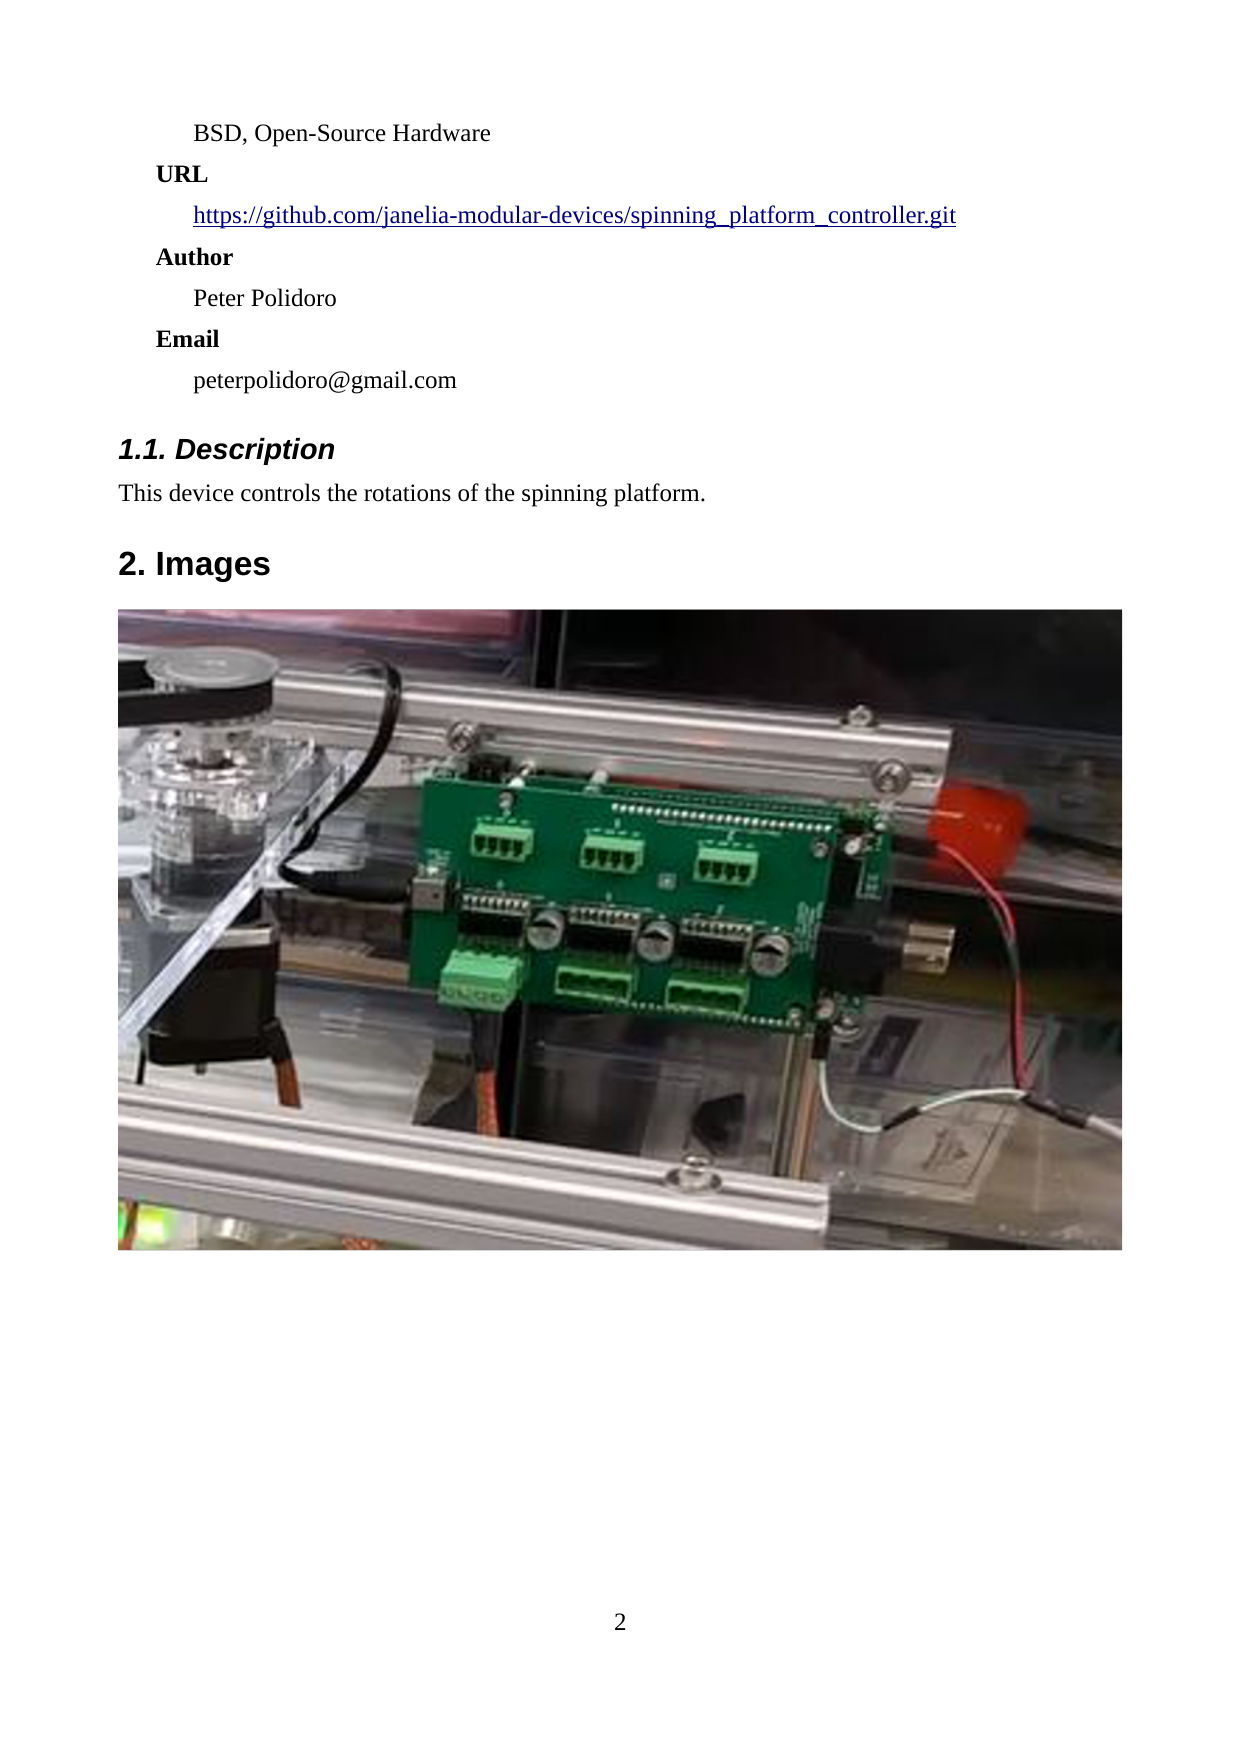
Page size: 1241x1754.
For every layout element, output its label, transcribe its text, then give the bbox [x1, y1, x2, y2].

subtitle Description [118, 432, 1122, 465]
list Peter Polidoro [118, 283, 1122, 312]
text This device controls the rotations of the spinning platform. [118, 478, 1122, 507]
list Email [118, 324, 1122, 353]
list https://github.com/janelia-modular-devices/spinning_platform_controller.git [118, 201, 1122, 229]
list peterpolidoro@gmail.com [118, 366, 1122, 394]
subtitle Images [118, 544, 1122, 583]
list BSD, Open-Source Hardware [118, 118, 1122, 147]
list Author [118, 242, 1122, 271]
list URL [118, 159, 1122, 188]
